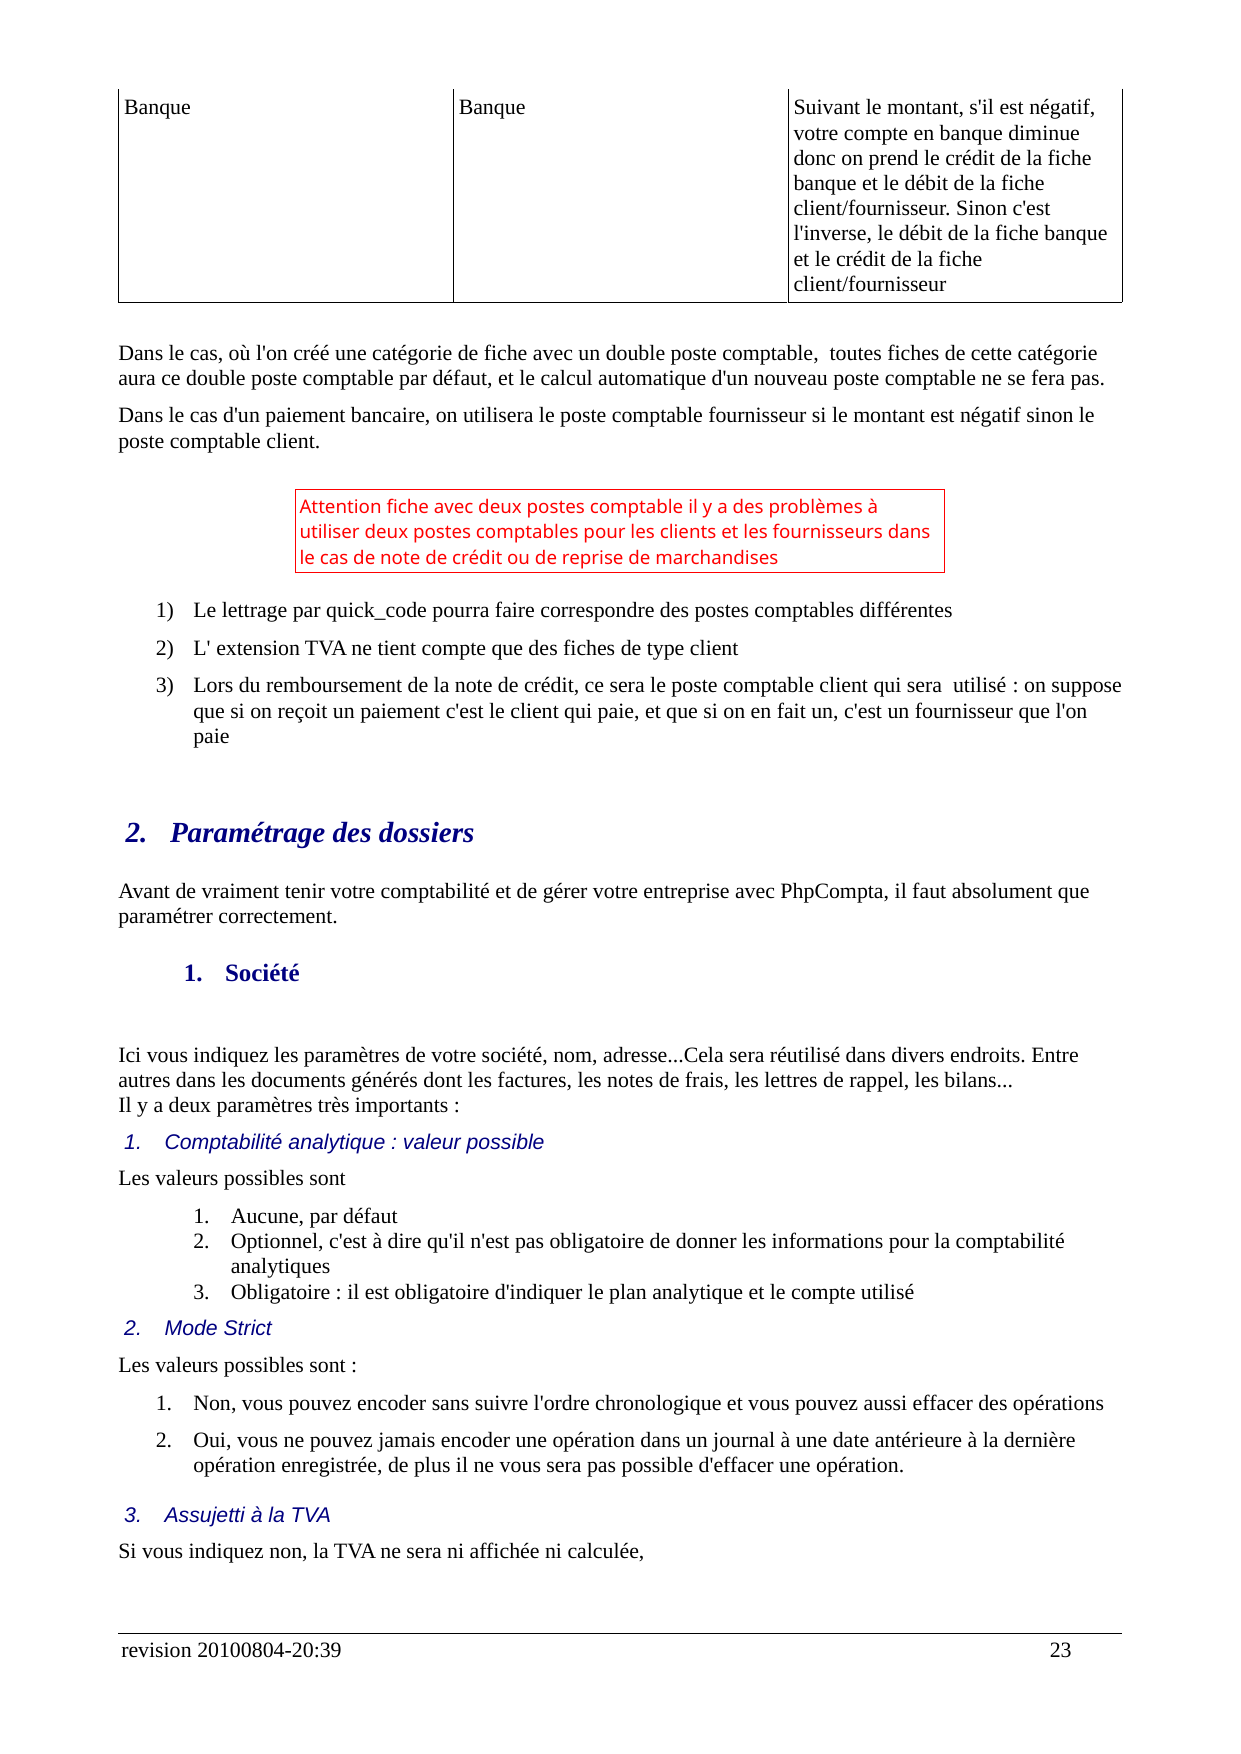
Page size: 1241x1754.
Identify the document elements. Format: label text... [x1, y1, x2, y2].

text Avant de vraiment tenir votre comptabilité et de gérer votre entreprise avec PhpCompta, il faut absolument que paramétrer correctement. [118, 878, 1122, 929]
subtitle Mode Strict [118, 1316, 1122, 1340]
list Oui, vous ne pouvez jamais encoder une opération dans un journal à une date antérieure à la dernière opération enregistrée, de plus il ne vous sera pas possible d'effacer une opération. [156, 1427, 1122, 1478]
list L' extension TVA ne tient compte que des fiches de type client [156, 635, 1122, 660]
list Optionnel, c'est à dire qu'il n'est pas obligatoire de donner les informations pour la comptabilité analytiques [193, 1228, 1122, 1279]
text Dans le cas, où l'on créé une catégorie de fiche avec un double poste comptable, toutes fiches de cette catégorie aura ce double poste comptable par défaut, et le calcul automatique d'un nouveau poste comptable ne se fera pas. [118, 339, 1122, 390]
text Attention fiche avec deux postes comptable il y a des problèmes à utiliser deux postes comptables pour les clients et les fournisseurs dans le cas de note de crédit ou de reprise de marchandises [296, 490, 944, 572]
table_cell Banque [454, 89, 787, 302]
subtitle Paramétrage des dossiers [118, 815, 1122, 849]
subtitle Comptabilité analytique : valeur possible [118, 1129, 1122, 1153]
text Ici vous indiquez les paramètres de votre société, nom, adresse...Cela sera réutilisé dans divers endroits. Entre autres dans les documents générés dont les factures, les notes de frais, les lettres de rappel, les bilans... [118, 1042, 1122, 1092]
text Dans le cas d'un paiement bancaire, on utilisera le poste comptable fournisseur si le montant est négatif sinon le poste comptable client. [118, 402, 1122, 453]
text Si vous indiquez non, la TVA ne sera ni affichée ni calculée, [118, 1538, 1122, 1563]
subtitle Assujetti à la TVA [118, 1502, 1122, 1526]
text Les valeurs possibles sont [118, 1165, 1122, 1191]
list Le lettrage par quick_code pourra faire correspondre des postes comptables différentes [156, 597, 1122, 622]
list Non, vous pouvez encoder sans suivre l'ordre chronologique et vous pouvez aussi effacer des opérations [156, 1389, 1122, 1415]
text Il y a deux paramètres très importants : [118, 1092, 1122, 1117]
list Lors du remboursement de la note de crédit, ce sera le poste comptable client qui sera utilisé : on suppose que si on reçoit un paiement c'est le client qui paie, et que si on en fait un, c'est un fournisseur que l'on paie [156, 672, 1122, 748]
table_cell Banque [119, 89, 453, 302]
table_cell Suivant le montant, s'il est négatif, votre compte en banque diminue donc on prend le crédit de la fiche banque et le débit de la fiche client/fournisseur. Sinon c'est l'inverse, le débit de la fiche banque et le crédit de la fiche client/fournisseur [789, 89, 1122, 302]
subtitle Société [177, 958, 1122, 987]
list Aucune, par défaut [193, 1203, 1122, 1228]
text Les valeurs possibles sont : [118, 1352, 1122, 1377]
list Obligatoire : il est obligatoire d'indiquer le plan analytique et le compte utilisé [193, 1279, 1122, 1304]
